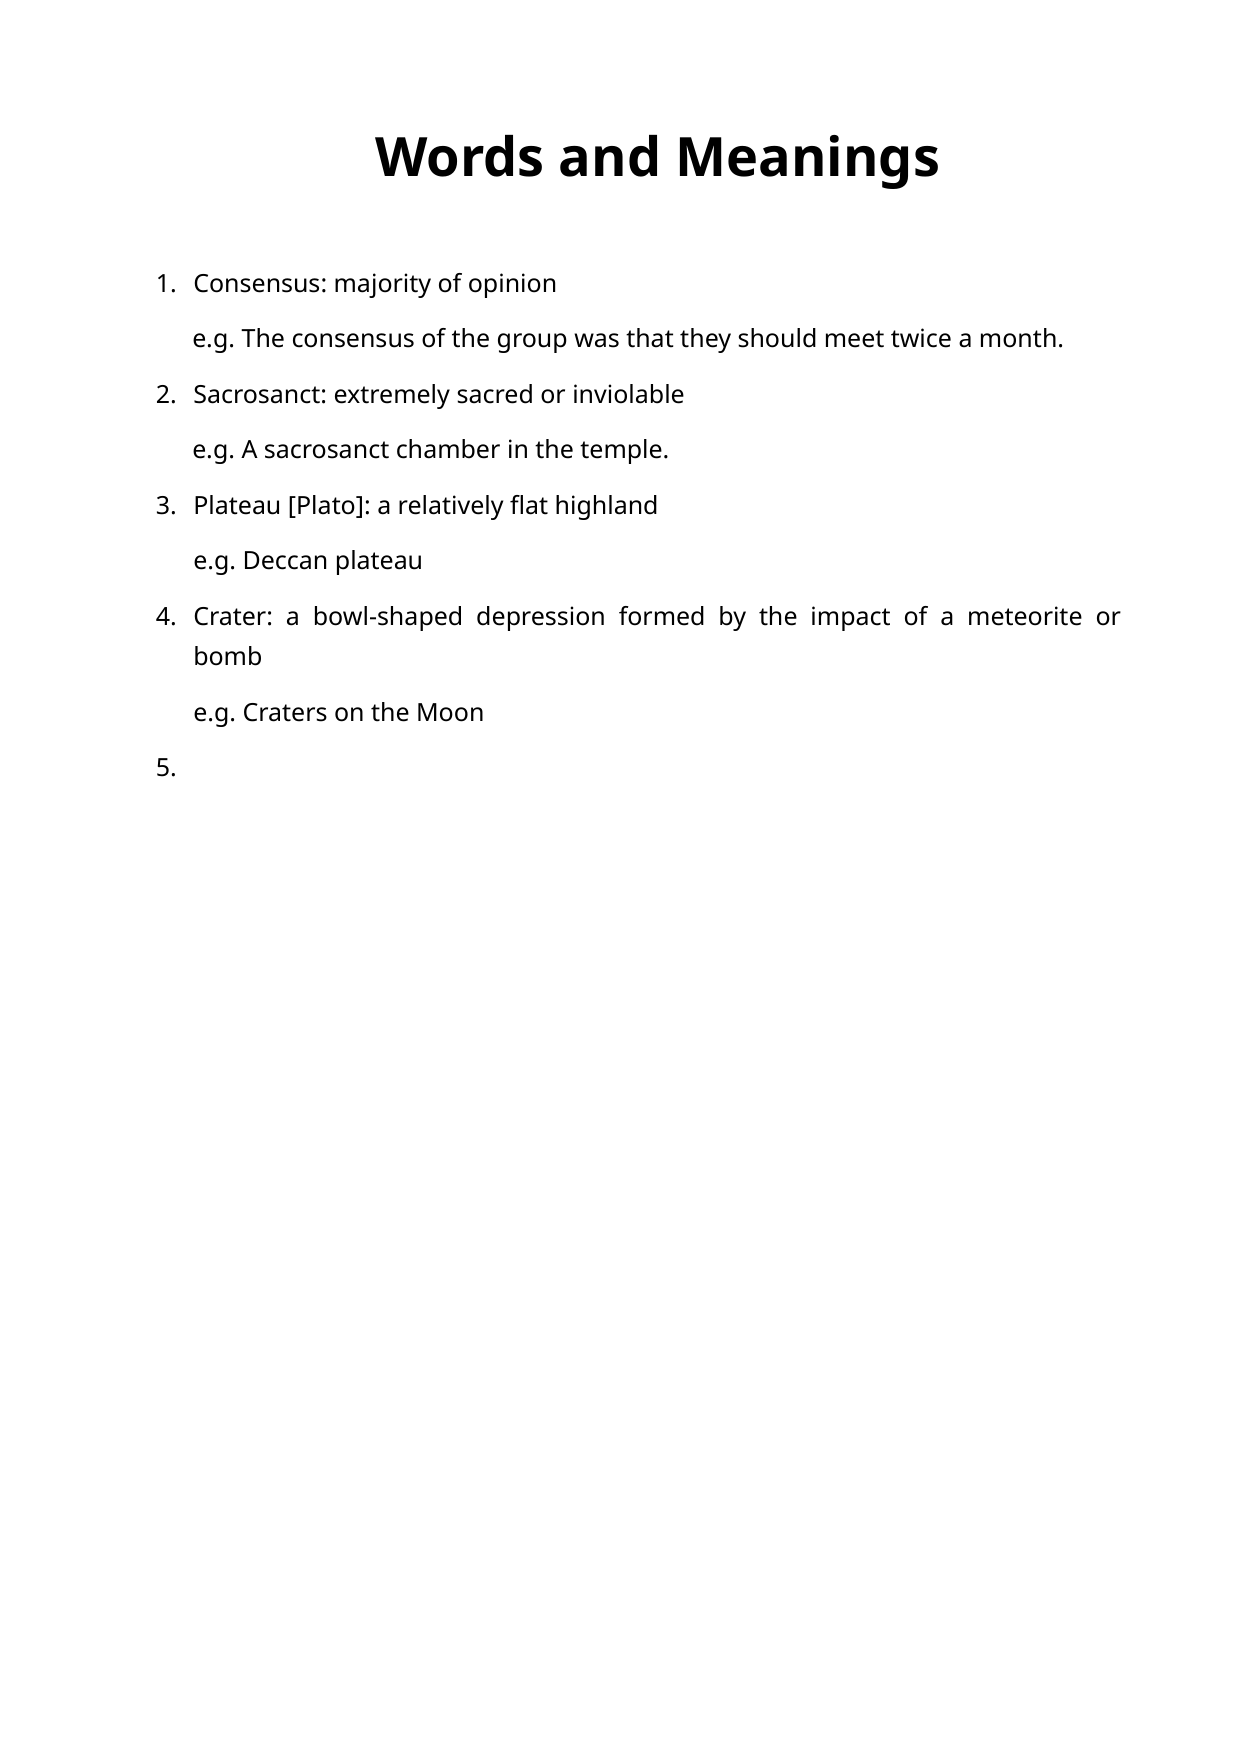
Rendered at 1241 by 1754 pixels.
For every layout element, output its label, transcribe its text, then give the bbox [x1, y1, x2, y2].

list e.g. Deccan plateau [156, 543, 1122, 577]
list e.g. Craters on the Moon [156, 694, 1122, 728]
text e.g. The consensus of the group was that they should meet twice a month. [118, 321, 1122, 355]
list Words and Meanings [156, 118, 1122, 192]
list Plateau [Plato]: a relatively flat highland [156, 487, 1122, 521]
list Crater: a bowl-shaped depression formed by the impact of a meteorite or bomb [156, 598, 1122, 673]
text e.g. A sacrosanct chamber in the temple. [118, 432, 1122, 466]
list Consensus: majority of opinion [156, 266, 1122, 300]
list Sacrosanct: extremely sacred or inviolable [156, 376, 1122, 411]
